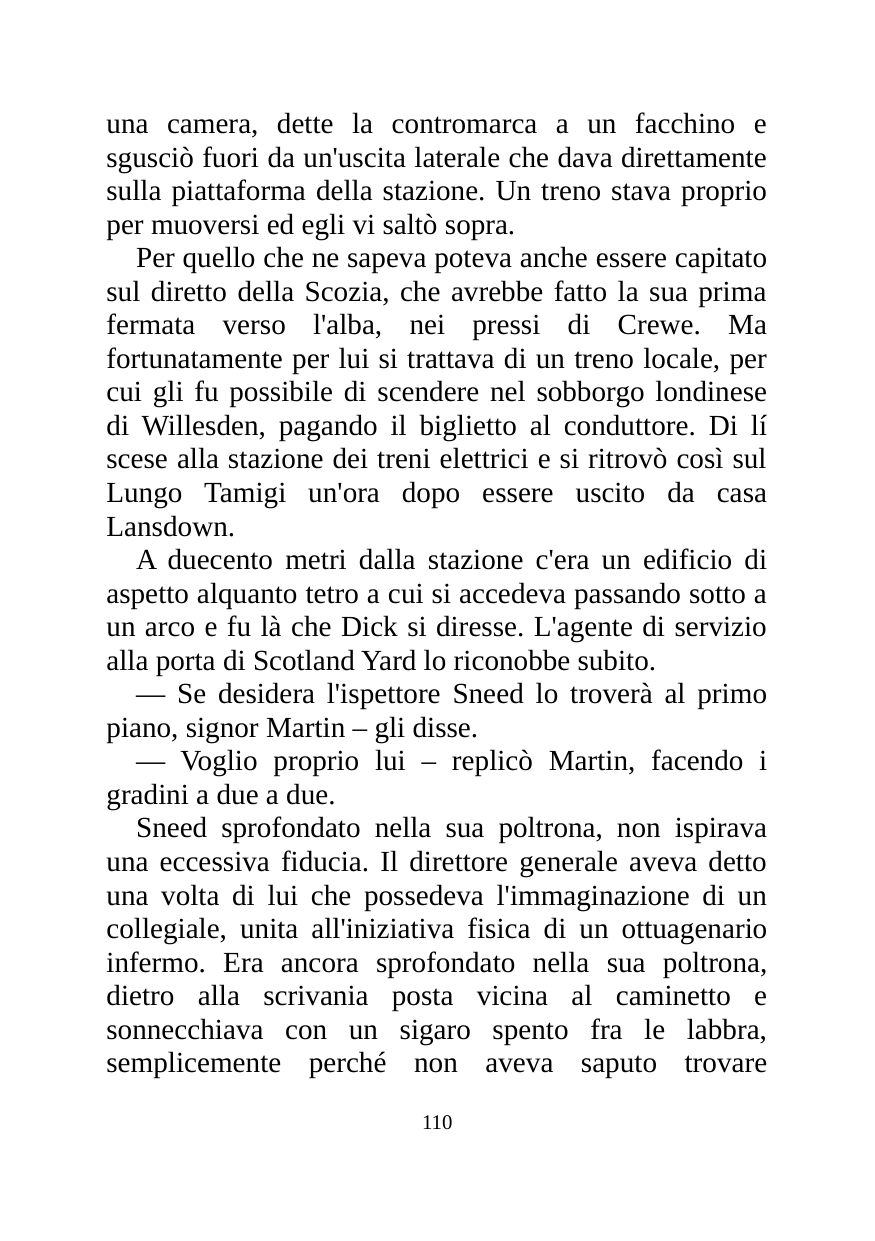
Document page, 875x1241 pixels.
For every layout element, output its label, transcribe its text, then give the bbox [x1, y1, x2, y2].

text — Se desidera l'ispettore Sneed lo troverà al primo piano, signor Martin – gli disse. [106, 676, 768, 743]
text — Voglio proprio lui – replicò Martin, facendo i gradini a due a due. [106, 743, 768, 811]
text Per quello che ne sapeva poteva anche essere capitato sul diretto della Scozia, che avrebbe fatto la sua prima fermata verso l'alba, nei pressi di Crewe. Ma fortunatamente per lui si trattava di un treno locale, per cui gli fu possibile di scendere nel sobborgo londinese di Willesden, pagando il biglietto al conduttore. Di lí scese alla stazione dei treni elettrici e si ritrovò così sul Lungo Tamigi un'ora dopo essere uscito da casa Lansdown. [106, 240, 768, 542]
text Sneed sprofondato nella sua poltrona, non ispirava una eccessiva fiducia. Il direttore generale aveva detto una volta di lui che possedeva l'immaginazione di un collegiale, unita all'iniziativa fisica di un ottuagenario infermo. Era ancora sprofondato nella sua poltrona, dietro alla scrivania posta vicina al caminetto e sonnecchiava con un sigaro spento fra le labbra, semplicemente perché non aveva saputo trovare [106, 811, 768, 1079]
text A duecento metri dalla stazione c'era un edificio di aspetto alquanto tetro a cui si accedeva passando sotto a un arco e fu là che Dick si diresse. L'agente di servizio alla porta di Scotland Yard lo riconobbe subito. [106, 542, 768, 676]
text una camera, dette la contromarca a un facchino e sgusciò fuori da un'uscita laterale che dava direttamente sulla piattaforma della stazione. Un treno stava proprio per muoversi ed egli vi saltò sopra. [106, 106, 768, 240]
